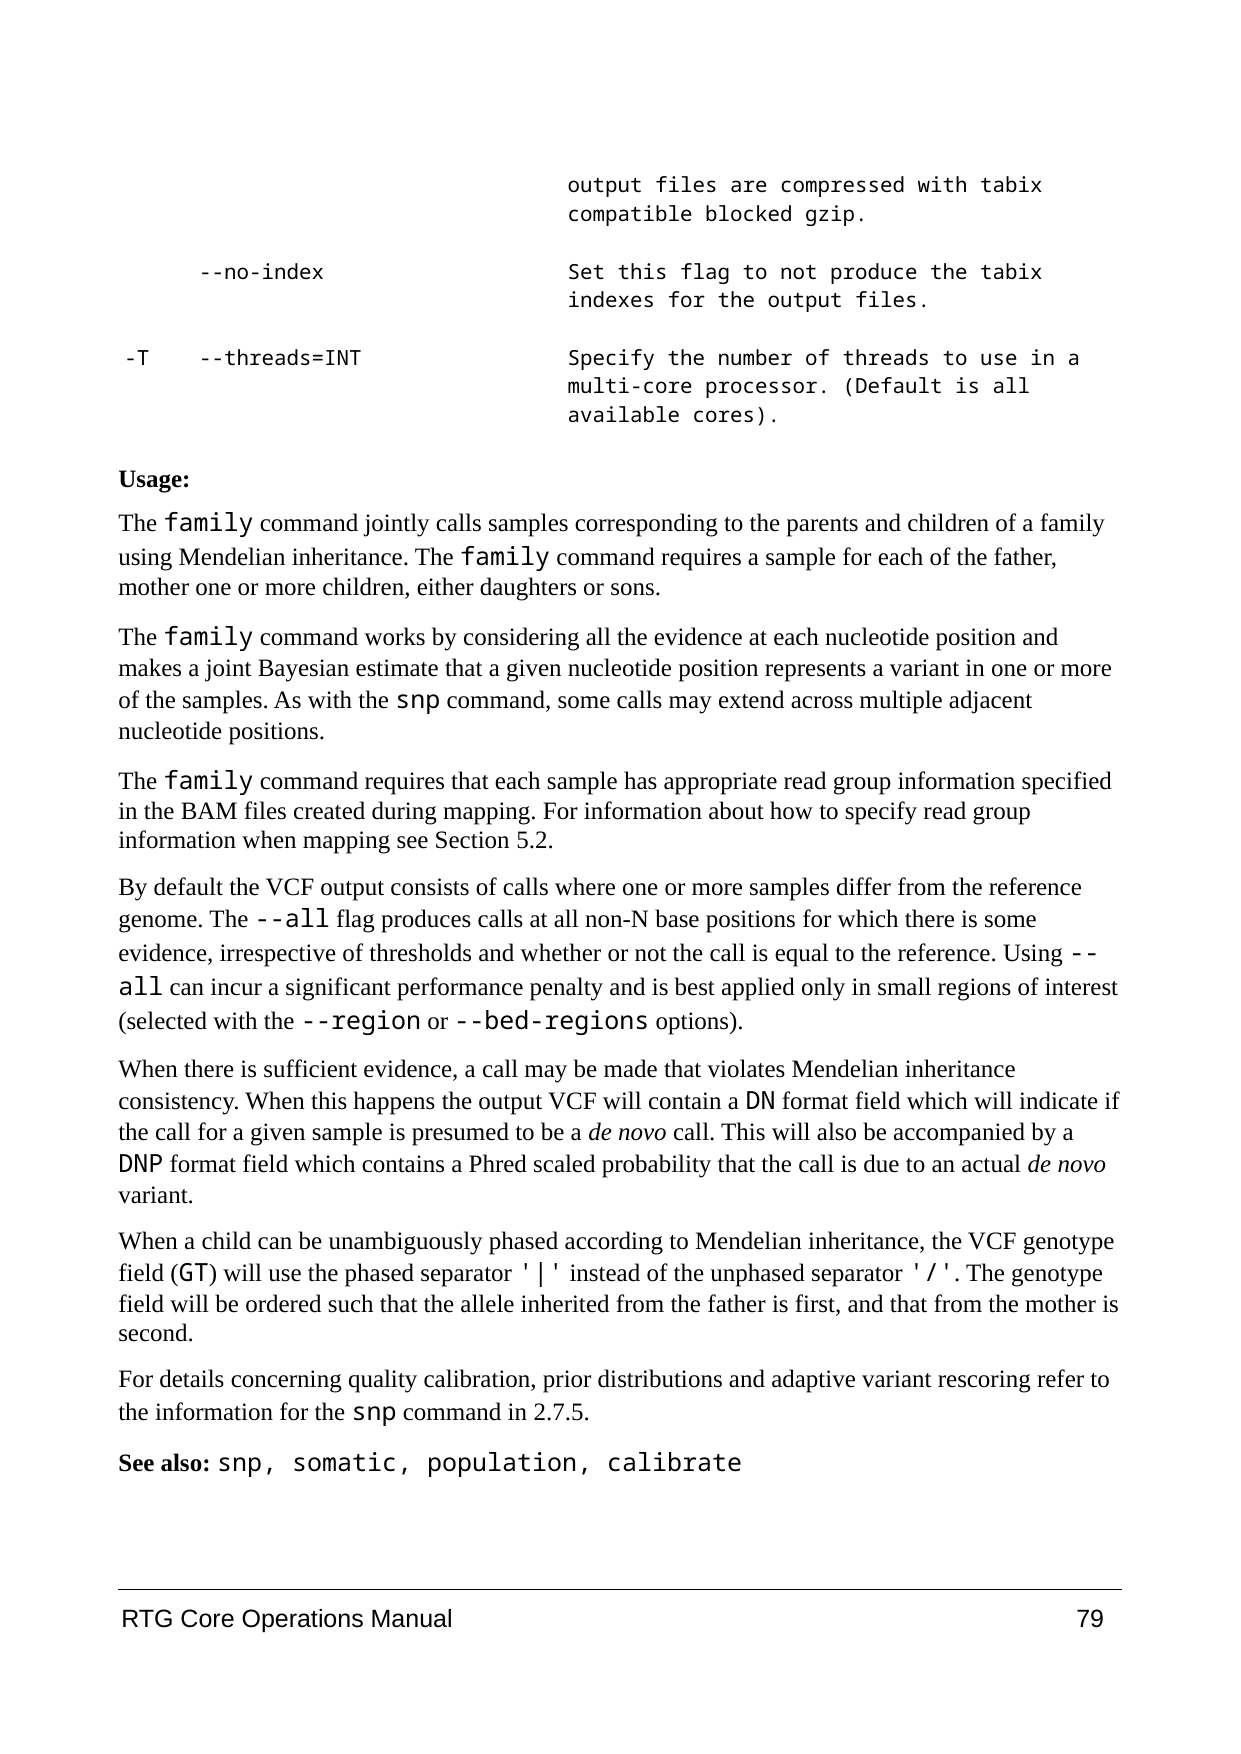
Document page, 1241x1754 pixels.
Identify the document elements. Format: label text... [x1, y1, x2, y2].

table_cell Specify the number of threads to use in a multi-core processor. (Default is all available cores). [561, 331, 1093, 446]
text When a child can be unambiguously phased according to Mendelian inheritance, the VCF genotype field (GT) will use the phased separator '|' instead of the unphased separator '/'. The genotype field will be ordered such that the allele inherited from the father is first, and that from the mother is second. [118, 1226, 1122, 1347]
table_cell Set this flag to not produce the tabix indexes for the output files. [561, 245, 1093, 331]
subtitle Usage: [118, 464, 1122, 493]
text For details concerning quality calibration, prior distributions and adaptive variant rescoring refer to the information for the snp command in 2.7.5. [118, 1364, 1122, 1427]
table_cell [118, 159, 193, 245]
text The family command works by considering all the evidence at each nucleotide position and makes a joint Bayesian estimate that a given nucleotide position represents a variant in one or more of the samples. As with the snp command, some calls may extend across multiple adjacent nucleotide positions. [118, 619, 1122, 744]
table_cell --no-index [193, 245, 561, 331]
text When there is sufficient evidence, a call may be made that violates Mendelian inheritance consistency. When this happens the output VCF will contain a DN format field which will indicate if the call for a given sample is presumed to be a de novo call. This will also be accompanied by a DNP format field which contains a Phred scaled probability that the call is due to an actual de novo variant. [118, 1054, 1122, 1209]
text By default the VCF output consists of calls where one or more samples differ from the reference genome. The --all flag produces calls at all non-N base positions for which there is some evidence, irrespective of thresholds and whether or not the call is equal to the reference. Using --all can incur a significant performance penalty and is best applied only in small regions of interest (selected with the --region or --bed-regions options). [118, 872, 1122, 1037]
table_cell output files are compressed with tabix compatible blocked gzip. [561, 159, 1093, 245]
text The family command requires that each sample has appropriate read group information specified in the BAM files created during mapping. For information about how to specify read group information when mapping see Section 5.2. [118, 762, 1122, 854]
text See also: snp, somatic, population, calibrate [118, 1445, 1122, 1479]
table_cell --threads=INT [193, 331, 561, 446]
text The family command jointly calls samples corresponding to the parents and children of a family using Mendelian inheritance. The family command requires a sample for each of the father, mother one or more children, either daughters or sons. [118, 504, 1122, 601]
table_cell [193, 159, 561, 245]
table_cell [118, 245, 193, 331]
table_cell -T [118, 331, 193, 446]
